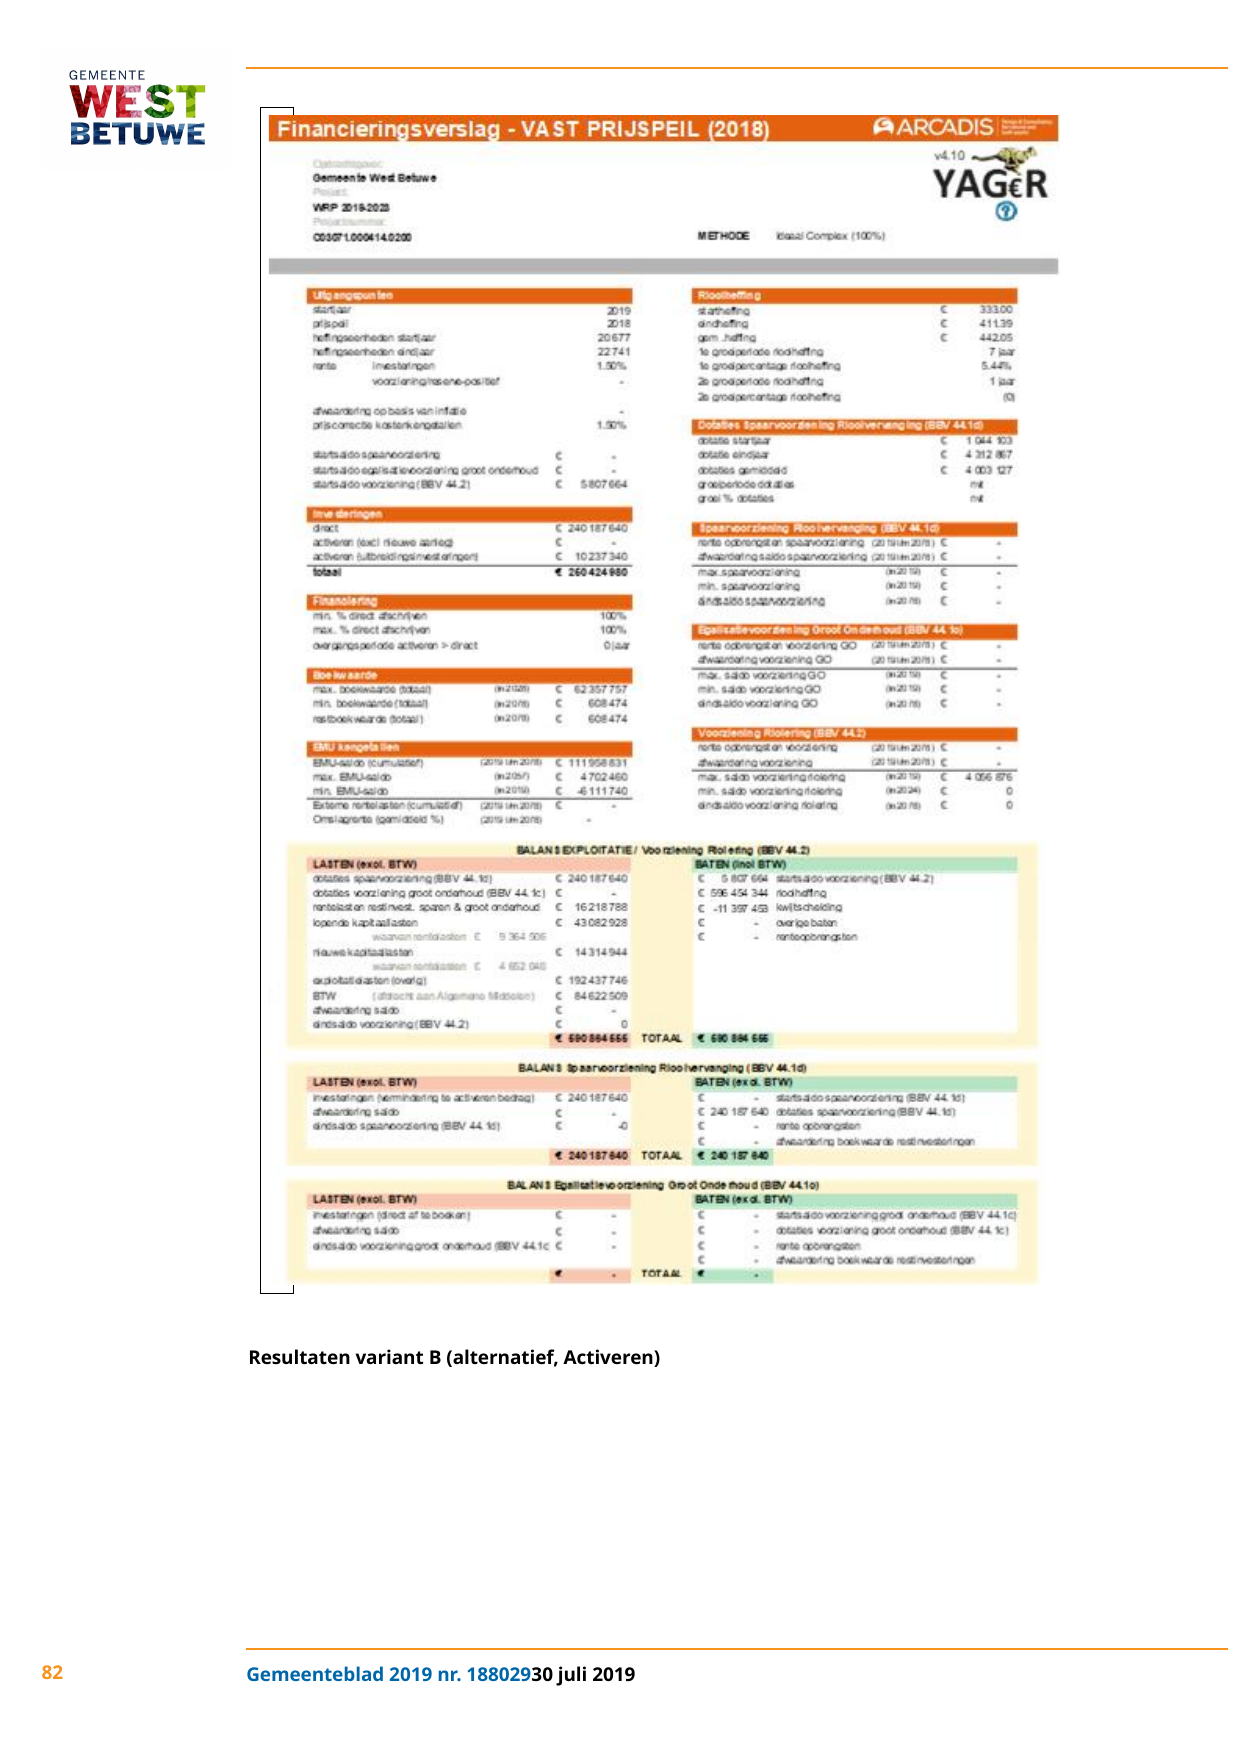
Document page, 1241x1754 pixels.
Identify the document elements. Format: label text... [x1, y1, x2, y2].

picture [41, 47, 231, 172]
text Resultaten variant B (alternatief, Activeren) [248, 1344, 1152, 1370]
picture [268, 115, 1060, 1285]
